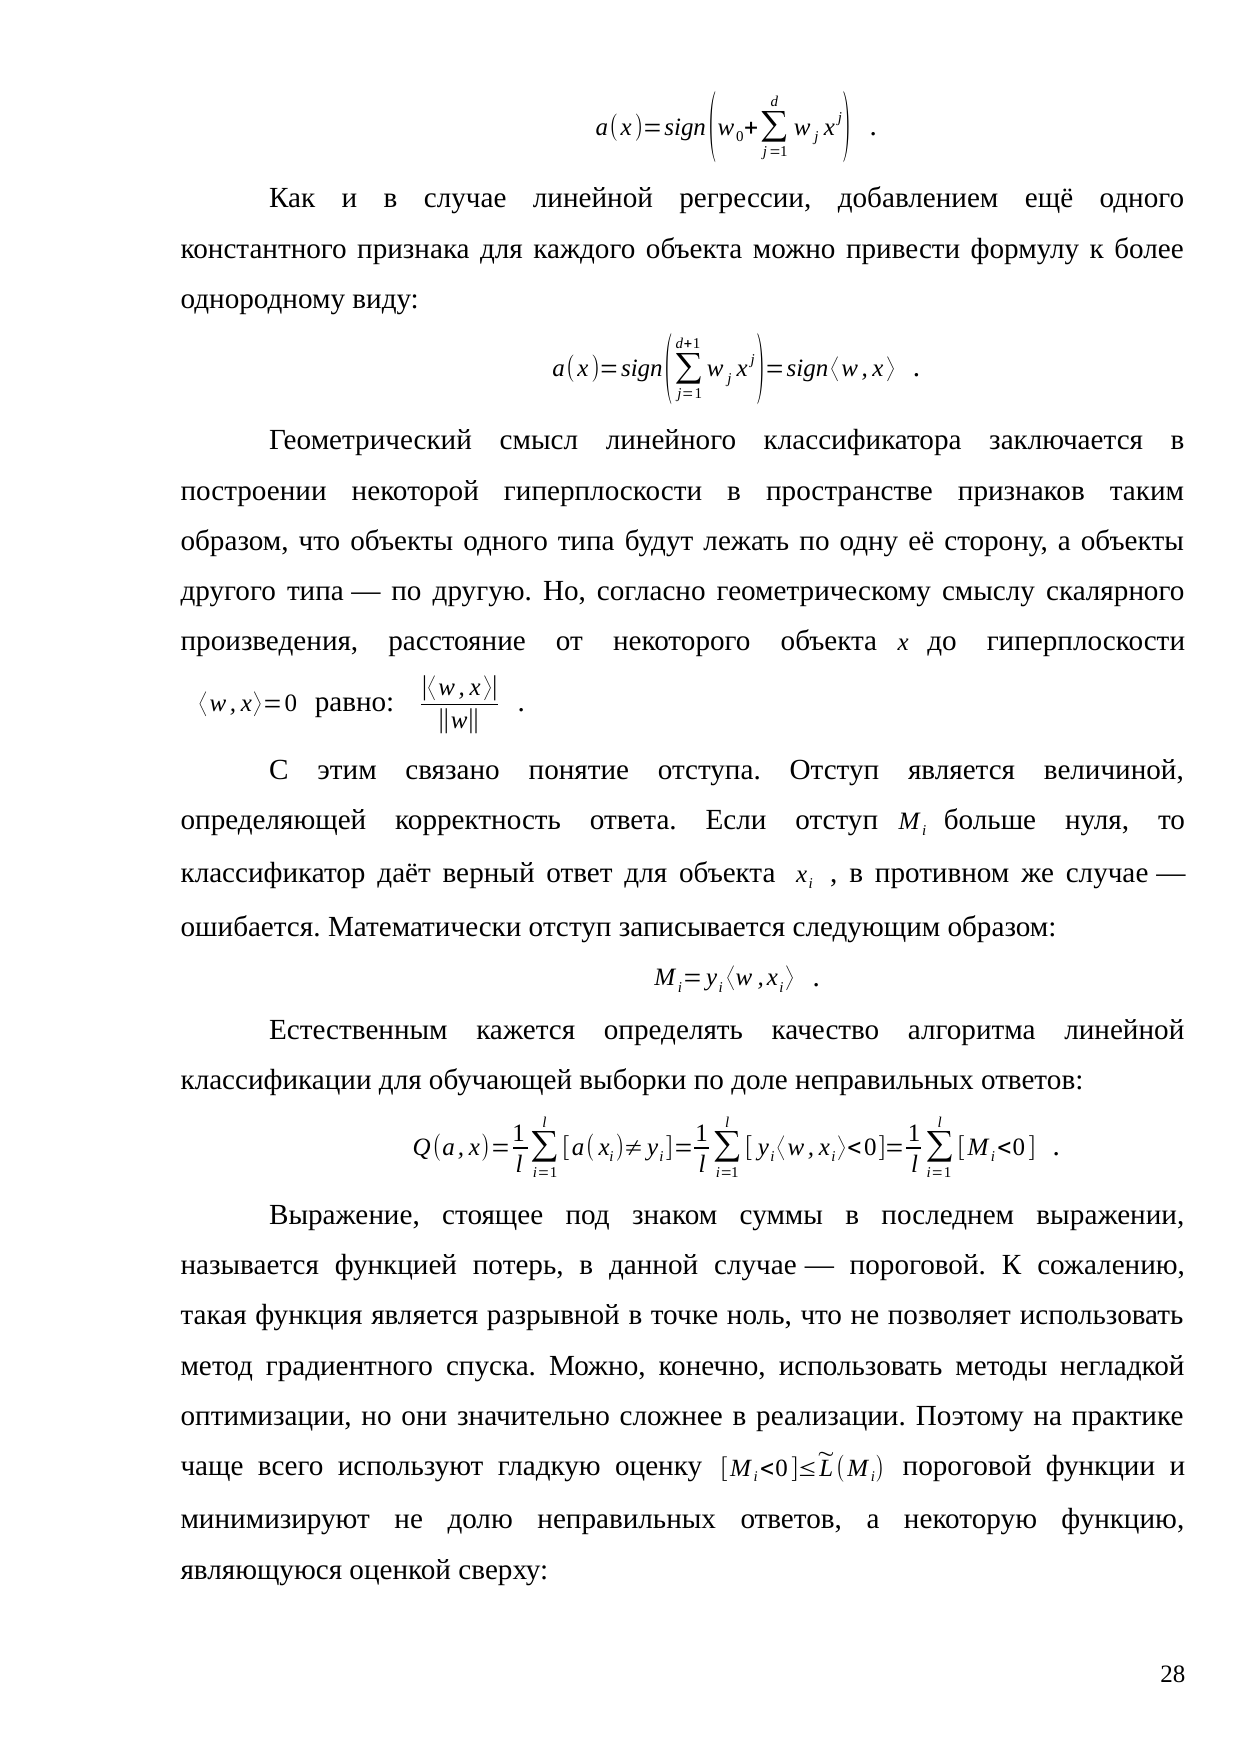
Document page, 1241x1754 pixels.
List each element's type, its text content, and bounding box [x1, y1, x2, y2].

text Геометрический смысл линейного классификатора заключается в построении некоторой гиперплоскости в пространстве признаков таким образом, что объекты одного типа будут лежать по одну её сторону, а объекты другого типа — по другую. Но, согласно геометрическому смыслу скалярного произведения, расстояние от некоторого объектадо гиперплоскостиравно: . [180, 422, 1185, 735]
text . [180, 331, 1185, 406]
text . [180, 1113, 1185, 1180]
text С этим связано понятие отступа. Отступ является величиной, определяющей корректность ответа. Если отступбольше нуля, то классификатор даёт верный ответ для объекта, в противном же случае — ошибается. Математически отступ записывается следующим образом: [180, 752, 1185, 942]
text Выражение, стоящее под знаком суммы в последнем выражении, называется функцией потерь, в данной случае — пороговой. К сожалению, такая функция является разрывной в точке ноль, что не позволяет использовать метод градиентного спуска. Можно, конечно, использовать методы негладкой оптимизации, но они значительно сложнее в реализации. Поэтому на практике чаще всего используют гладкую оценкупороговой функции и минимизируют не долю неправильных ответов, а некоторую функцию, являющуюся оценкой сверху: [180, 1197, 1185, 1585]
text Естественным кажется определять качество алгоритма линейной классификации для обучающей выборки по доле неправильных ответов: [180, 1012, 1185, 1096]
text . [180, 959, 1185, 995]
text . [180, 89, 1185, 164]
text Как и в случае линейной регрессии, добавлением ещё одного константного признака для каждого объекта можно привести формулу к более однородному виду: [180, 180, 1185, 314]
